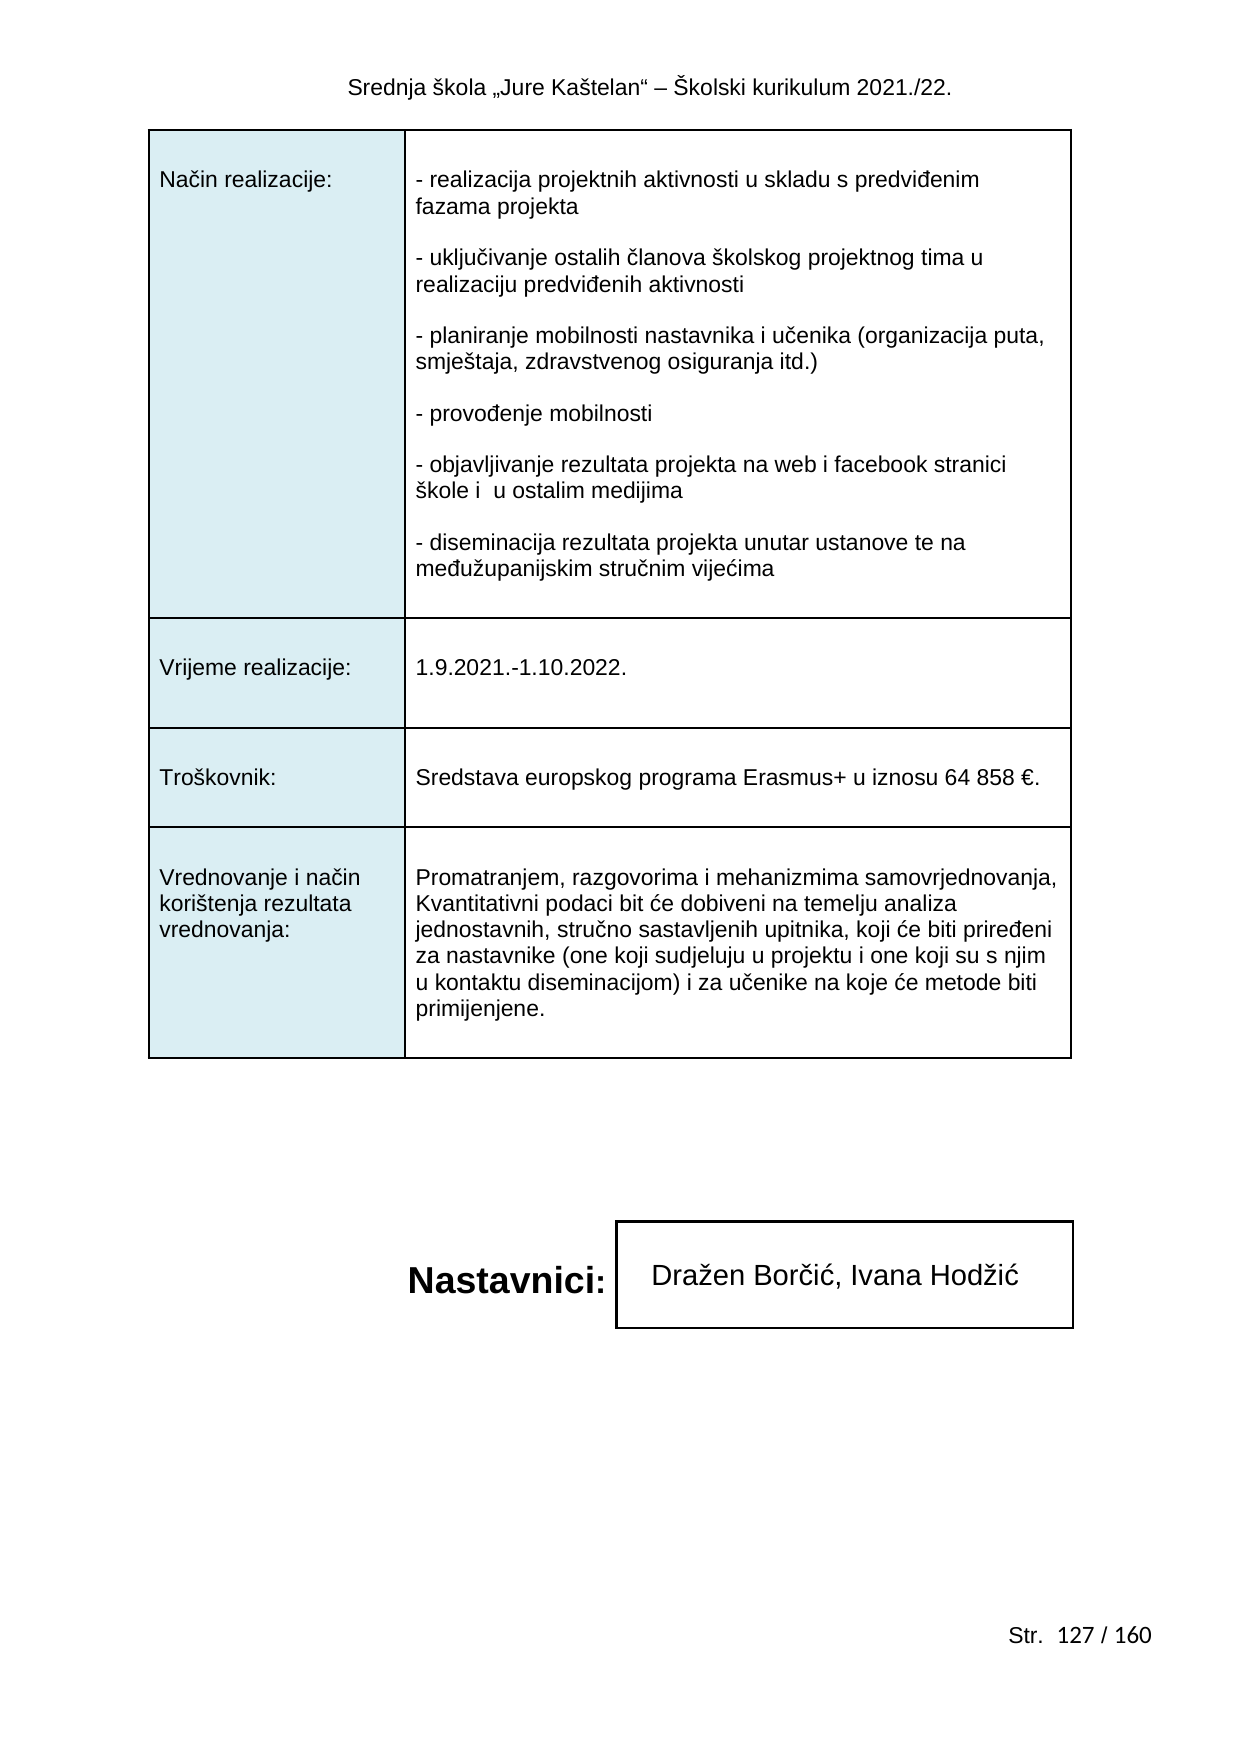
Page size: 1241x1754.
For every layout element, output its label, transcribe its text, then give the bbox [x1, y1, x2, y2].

table_cell Način realizacije: [150, 131, 404, 617]
table_cell Vrijeme realizacije: [150, 619, 404, 727]
table_cell Vrednovanje i način korištenja rezultata vrednovanja: [150, 828, 404, 1057]
table_header Dražen Borčić, Ivana Hodžić [618, 1223, 1072, 1327]
table_cell Sredstava europskog programa Erasmus+ u iznosu 64 858 €. [406, 729, 1070, 826]
table_cell - realizacija projektnih aktivnosti u skladu s predviđenim fazama projekta - uključivanje ostalih članova školskog projektnog tima u realizaciju predviđenih aktivnosti - planiranje mobilnosti nastavnika i učenika (organizacija puta, smještaja, zdravstvenog osiguranja itd.) - provođenje mobilnosti - objavljivanje rezultata projekta na web i facebook stranici škole i u ostalim medijima - diseminacija rezultata projekta unutar ustanove te na međužupanijskim stručnim vijećima [406, 131, 1070, 617]
table_cell Promatranjem, razgovorima i mehanizmima samovrjednovanja, Kvantitativni podaci bit će dobiveni na temelju analiza jednostavnih, stručno sastavljenih upitnika, koji će biti priređeni za nastavnike (one koji sudjeluju u projektu i one koji su s njim u kontaktu diseminacijom) i za učenike na koje će metode biti primijenjene. [406, 828, 1070, 1057]
table_header Nastavnici: [148, 1220, 615, 1327]
table_cell 1.9.2021.-1.10.2022. [406, 619, 1070, 727]
table_cell Troškovnik: [150, 729, 404, 826]
